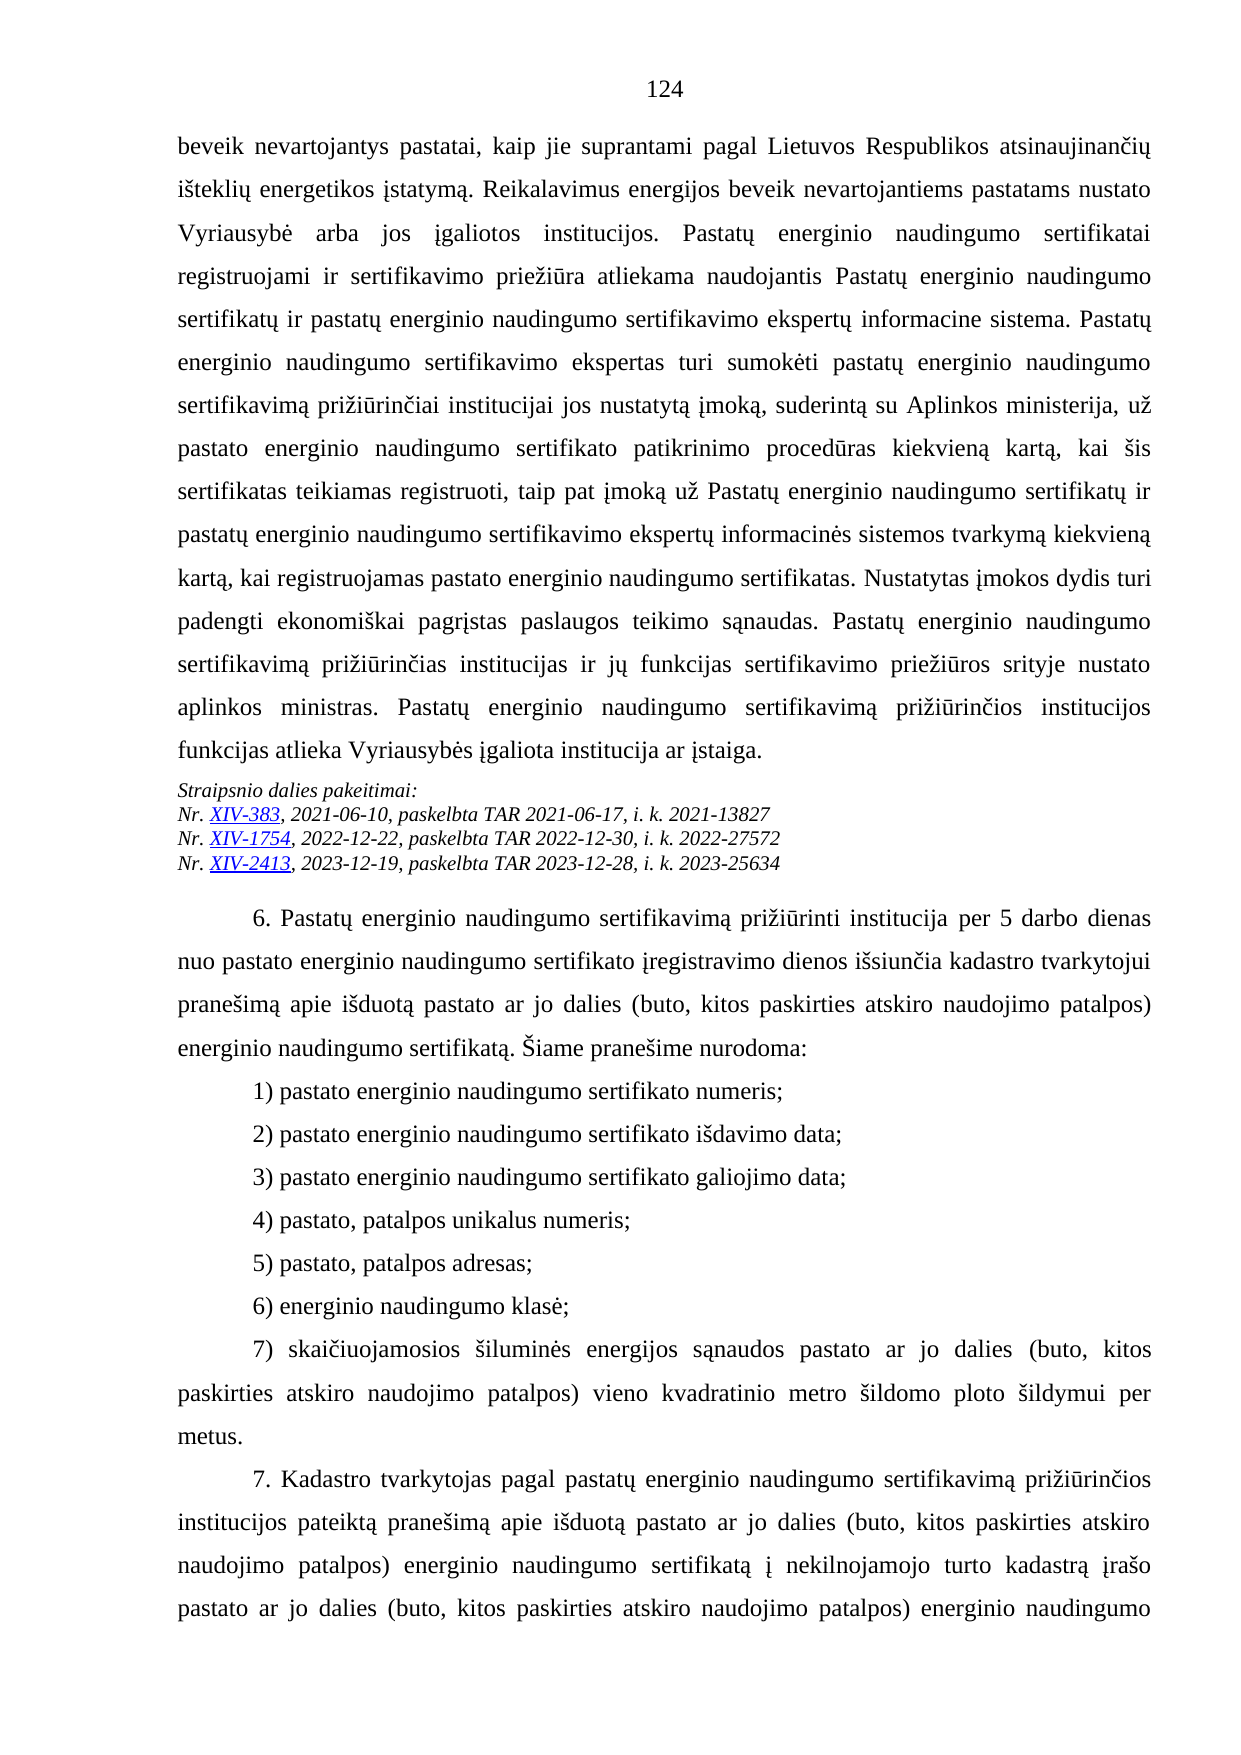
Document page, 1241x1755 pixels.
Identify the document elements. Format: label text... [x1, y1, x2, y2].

text 2) pastato energinio naudingumo sertifikato išdavimo data; [177, 1119, 1152, 1148]
text 3) pastato energinio naudingumo sertifikato galiojimo data; [177, 1162, 1152, 1191]
text 5) pastato, patalpos adresas; [177, 1248, 1152, 1277]
text beveik nevartojantys pastatai, kaip jie suprantami pagal Lietuvos Respublikos atsinaujinančių išteklių energetikos įstatymą. Reikalavimus energijos beveik nevartojantiems pastatams nustato Vyriausybė arba jos įgaliotos institucijos. Pastatų energinio naudingumo sertifikatai registruojami ir sertifikavimo priežiūra atliekama naudojantis Pastatų energinio naudingumo sertifikatų ir pastatų energinio naudingumo sertifikavimo ekspertų informacine sistema. Pastatų energinio naudingumo sertifikavimo ekspertas turi sumokėti pastatų energinio naudingumo sertifikavimą prižiūrinčiai institucijai jos nustatytą įmoką, suderintą su Aplinkos ministerija, už pastato energinio naudingumo sertifikato patikrinimo procedūras kiekvieną kartą, kai šis sertifikatas teikiamas registruoti, taip pat įmoką už Pastatų energinio naudingumo sertifikatų ir pastatų energinio naudingumo sertifikavimo ekspertų informacinės sistemos tvarkymą kiekvieną kartą, kai registruojamas pastato energinio naudingumo sertifikatas. Nustatytas įmokos dydis turi padengti ekonomiškai pagrįstas paslaugos teikimo sąnaudas. Pastatų energinio naudingumo sertifikavimą prižiūrinčias institucijas ir jų funkcijas sertifikavimo priežiūros srityje nustato aplinkos ministras. Pastatų energinio naudingumo sertifikavimą prižiūrinčios institucijos funkcijas atlieka Vyriausybės įgaliota institucija ar įstaiga. [177, 131, 1152, 764]
text Nr. XIV-2413, 2023-12-19, paskelbta TAR 2023-12-28, i. k. 2023-25634 [177, 850, 1152, 874]
text 7. Kadastro tvarkytojas pagal pastatų energinio naudingumo sertifikavimą prižiūrinčios institucijos pateiktą pranešimą apie išduotą pastato ar jo dalies (buto, kitos paskirties atskiro naudojimo patalpos) energinio naudingumo sertifikatą į nekilnojamojo turto kadastrą įrašo pastato ar jo dalies (buto, kitos paskirties atskiro naudojimo patalpos) energinio naudingumo [177, 1464, 1152, 1622]
text 7) skaičiuojamosios šiluminės energijos sąnaudos pastato ar jo dalies (buto, kitos paskirties atskiro naudojimo patalpos) vieno kvadratinio metro šildomo ploto šildymui per metus. [177, 1334, 1152, 1449]
text 4) pastato, patalpos unikalus numeris; [177, 1205, 1152, 1234]
text Nr. XIV-383, 2021-06-10, paskelbta TAR 2021-06-17, i. k. 2021-13827 [177, 802, 1152, 826]
text 6. Pastatų energinio naudingumo sertifikavimą prižiūrinti institucija per 5 darbo dienas nuo pastato energinio naudingumo sertifikato įregistravimo dienos išsiunčia kadastro tvarkytojui pranešimą apie išduotą pastato ar jo dalies (buto, kitos paskirties atskiro naudojimo patalpos) energinio naudingumo sertifikatą. Šiame pranešime nurodoma: [177, 903, 1152, 1061]
text Nr. XIV-1754, 2022-12-22, paskelbta TAR 2022-12-30, i. k. 2022-27572 [177, 826, 1152, 850]
text 6) energinio naudingumo klasė; [177, 1291, 1152, 1320]
text 1) pastato energinio naudingumo sertifikato numeris; [177, 1076, 1152, 1104]
text Straipsnio dalies pakeitimai: [177, 778, 1152, 802]
